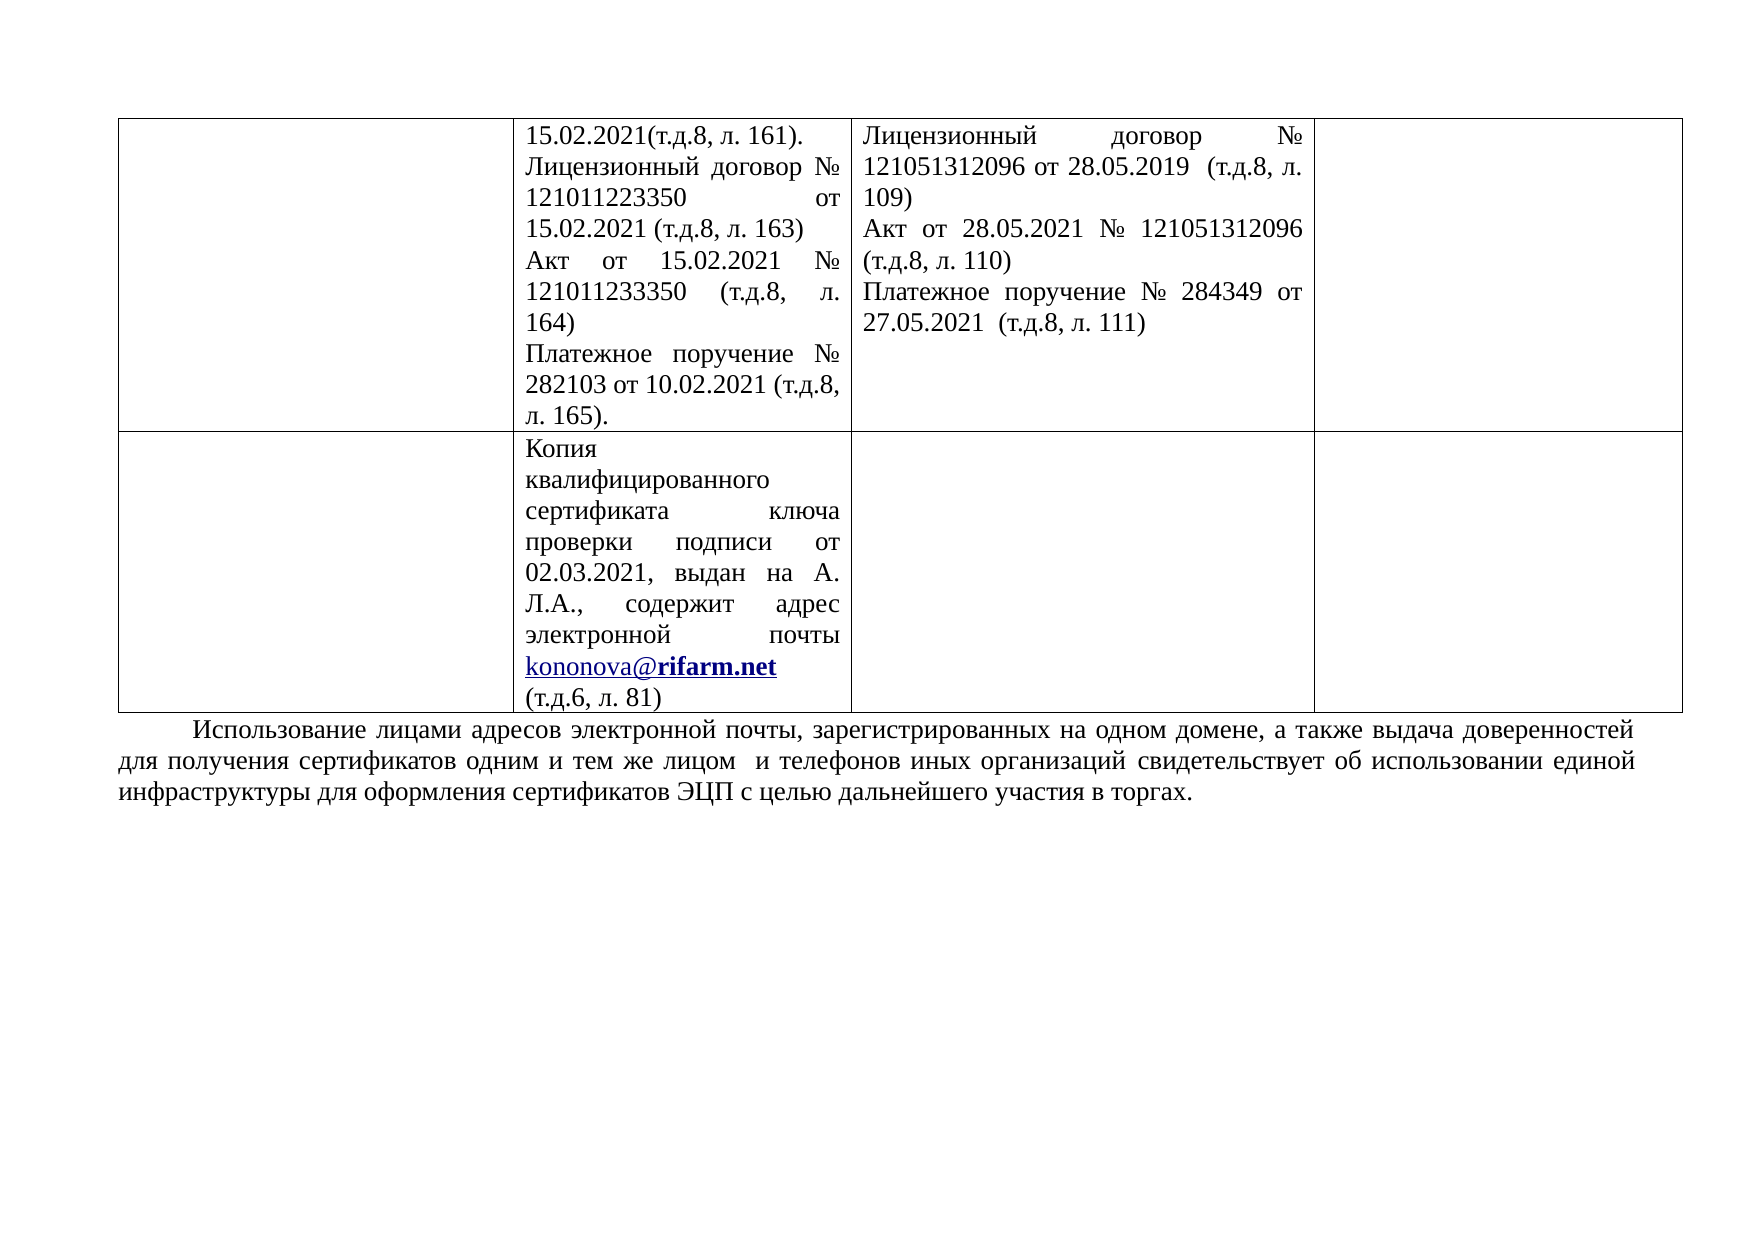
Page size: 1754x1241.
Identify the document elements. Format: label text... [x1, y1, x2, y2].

text Использование лицами адресов электронной почты, зарегистрированных на одном домене, а также выдача доверенностей для получения сертификатов одним и тем же лицом и телефонов иных организаций свидетельствует об использовании единой инфраструктуры для оформления сертификатов ЭЦП с целью дальнейшего участия в торгах. [118, 713, 1636, 806]
table_cell [852, 432, 1314, 712]
table_cell [1315, 432, 1682, 712]
table_cell Копия квалифицированного сертификата ключа проверки подписи от 02.03.2021, выдан на А. Л.А., содержит адрес электронной почты kononova@rifarm.net (т.д.6, л. 81) [514, 432, 851, 712]
table_cell 15.02.2021(т.д.8, л. 161). Лицензионный договор № 121011223350 от 15.02.2021 (т.д.8, л. 163) Акт от 15.02.2021 № 121011233350 (т.д.8, л. 164) Платежное поручение № 282103 от 10.02.2021 (т.д.8, л. 165). [514, 119, 851, 431]
table_cell [119, 119, 513, 431]
table_cell Лицензионный договор № 121051312096 от 28.05.2019 (т.д.8, л. 109) Акт от 28.05.2021 № 121051312096 (т.д.8, л. 110) Платежное поручение № 284349 от 27.05.2021 (т.д.8, л. 111) [852, 119, 1314, 431]
table_cell [1315, 119, 1682, 431]
table_cell [119, 432, 513, 712]
